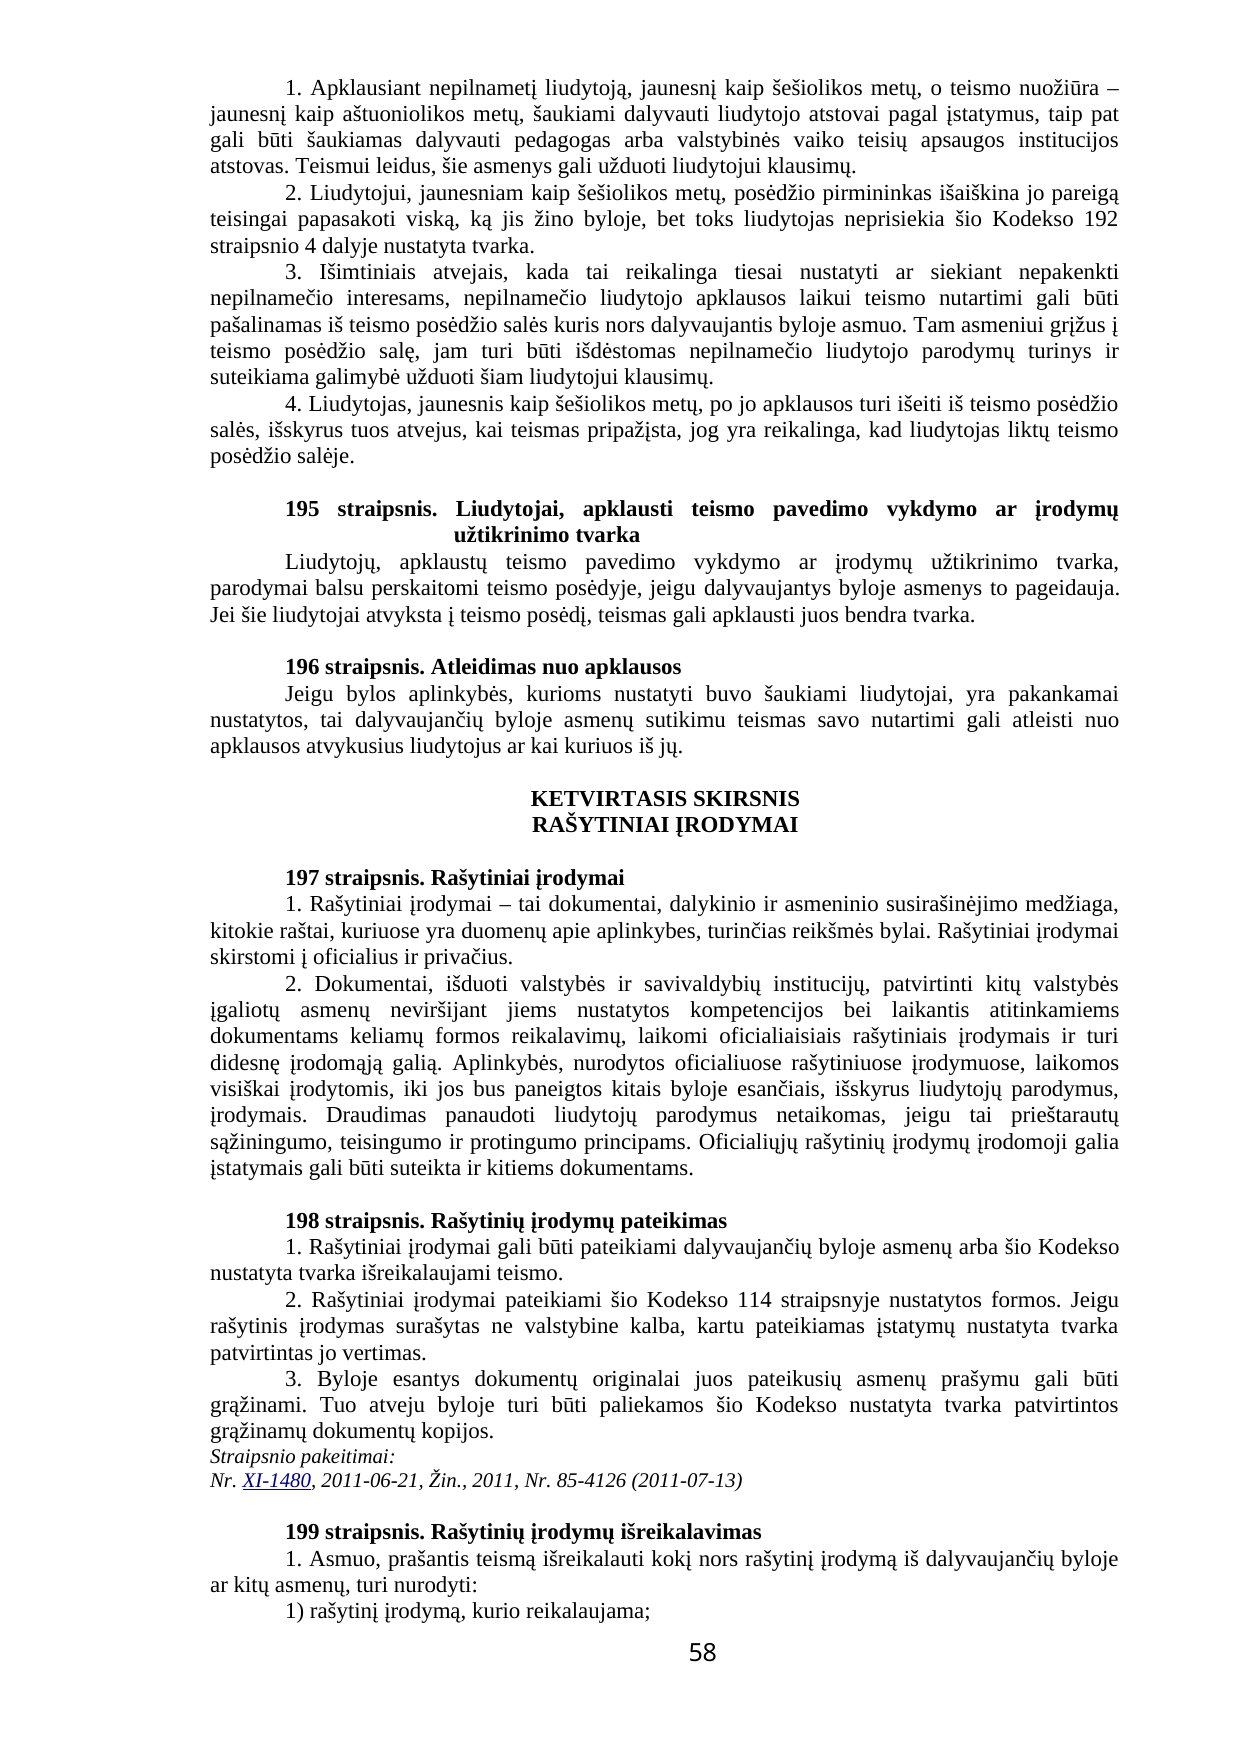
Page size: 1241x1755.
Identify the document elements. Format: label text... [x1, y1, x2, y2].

text 2. Dokumentai, išduoti valstybės ir savivaldybių institucijų, patvirtinti kitų valstybės įgaliotų asmenų neviršijant jiems nustatytos kompetencijos bei laikantis atitinkamiems dokumentams keliamų formos reikalavimų, laikomi oficialiaisiais rašytiniais įrodymais ir turi didesnę įrodomąją galią. Aplinkybės, nurodytos oficialiuose rašytiniuose įrodymuose, laikomos visiškai įrodytomis, iki jos bus paneigtos kitais byloje esančiais, išskyrus liudytojų parodymus, įrodymais. Draudimas panaudoti liudytojų parodymus netaikomas, jeigu tai prieštarautų sąžiningumo, teisingumo ir protingumo principams. Oficialiųjų rašytinių įrodymų įrodomoji galia įstatymais gali būti suteikta ir kitiems dokumentams. [210, 969, 1120, 1180]
text 1) rašytinį įrodymą, kurio reikalaujama; [210, 1597, 1120, 1624]
text 199 straipsnis. Rašytinių įrodymų išreikalavimas [210, 1518, 1120, 1545]
text Straipsnio pakeitimai: [210, 1444, 1120, 1468]
text 3. Byloje esantys dokumentų originalai juos pateikusių asmenų prašymu gali būti grąžinami. Tuo atveju byloje turi būti paliekamos šio Kodekso nustatyta tvarka patvirtintos grąžinamų dokumentų kopijos. [210, 1365, 1120, 1444]
text Nr. XI-1480, 2011-06-21, Žin., 2011, Nr. 85-4126 (2011-07-13) [210, 1468, 1120, 1492]
text Jeigu bylos aplinkybės, kurioms nustatyti buvo šaukiami liudytojai, yra pakankamai nustatytos, tai dalyvaujančių byloje asmenų sutikimu teismas savo nutartimi gali atleisti nuo apklausos atvykusius liudytojus ar kai kuriuos iš jų. [210, 680, 1120, 759]
text 3. Išimtiniais atvejais, kada tai reikalinga tiesai nustatyti ar siekiant nepakenkti nepilnamečio interesams, nepilnamečio liudytojo apklausos laikui teismo nutartimi gali būti pašalinamas iš teismo posėdžio salės kuris nors dalyvaujantis byloje asmuo. Tam asmeniui grįžus į teismo posėdžio salę, jam turi būti išdėstomas nepilnamečio liudytojo parodymų turinys ir suteikiama galimybė užduoti šiam liudytojui klausimų. [210, 258, 1120, 390]
text 196 straipsnis. Atleidimas nuo apklausos [210, 653, 1120, 680]
text Liudytojų, apklaustų teismo pavedimo vykdymo ar įrodymų užtikrinimo tvarka, parodymai balsu perskaitomi teismo posėdyje, jeigu dalyvaujantys byloje asmenys to pageidauja. Jei šie liudytojai atvyksta į teismo posėdį, teismas gali apklausti juos bendra tvarka. [210, 548, 1120, 627]
text 4. Liudytojas, jaunesnis kaip šešiolikos metų, po jo apklausos turi išeiti iš teismo posėdžio salės, išskyrus tuos atvejus, kai teismas pripažįsta, jog yra reikalinga, kad liudytojas liktų teismo posėdžio salėje. [210, 390, 1120, 469]
subtitle Rašytiniai įrodymai [210, 811, 1120, 838]
text 1. Asmuo, prašantis teismą išreikalauti kokį nors rašytinį įrodymą iš dalyvaujančių byloje ar kitų asmenų, turi nurodyti: [210, 1545, 1120, 1597]
text 195 straipsnis. Liudytojai, apklausti teismo pavedimo vykdymo ar įrodymų užtikrinimo tvarka [285, 495, 1120, 548]
text 2. Rašytiniai įrodymai pateikiami šio Kodekso 114 straipsnyje nustatytos formos. Jeigu rašytinis įrodymas surašytas ne valstybine kalba, kartu pateikiamas įstatymų nustatyta tvarka patvirtintas jo vertimas. [210, 1286, 1120, 1365]
text 1. Rašytiniai įrodymai gali būti pateikiami dalyvaujančių byloje asmenų arba šio Kodekso nustatyta tvarka išreikalaujami teismo. [210, 1233, 1120, 1286]
text 197 straipsnis. Rašytiniai įrodymai [210, 864, 1120, 891]
text 1. Apklausiant nepilnametį liudytoją, jaunesnį kaip šešiolikos metų, o teismo nuožiūra – jaunesnį kaip aštuoniolikos metų, šaukiami dalyvauti liudytojo atstovai pagal įstatymus, taip pat gali būti šaukiamas dalyvauti pedagogas arba valstybinės vaiko teisių apsaugos institucijos atstovas. Teismui leidus, šie asmenys gali užduoti liudytojui klausimų. [210, 73, 1120, 179]
subtitle Ketvirtasis skirsnis [210, 785, 1120, 811]
text 198 straipsnis. Rašytinių įrodymų pateikimas [210, 1207, 1120, 1233]
text 2. Liudytojui, jaunesniam kaip šešiolikos metų, posėdžio pirmininkas išaiškina jo pareigą teisingai papasakoti viską, ką jis žino byloje, bet toks liudytojas neprisiekia šio Kodekso 192 straipsnio 4 dalyje nustatyta tvarka. [210, 179, 1120, 258]
text 1. Rašytiniai įrodymai – tai dokumentai, dalykinio ir asmeninio susirašinėjimo medžiaga, kitokie raštai, kuriuose yra duomenų apie aplinkybes, turinčias reikšmės bylai. Rašytiniai įrodymai skirstomi į oficialius ir privačius. [210, 891, 1120, 969]
